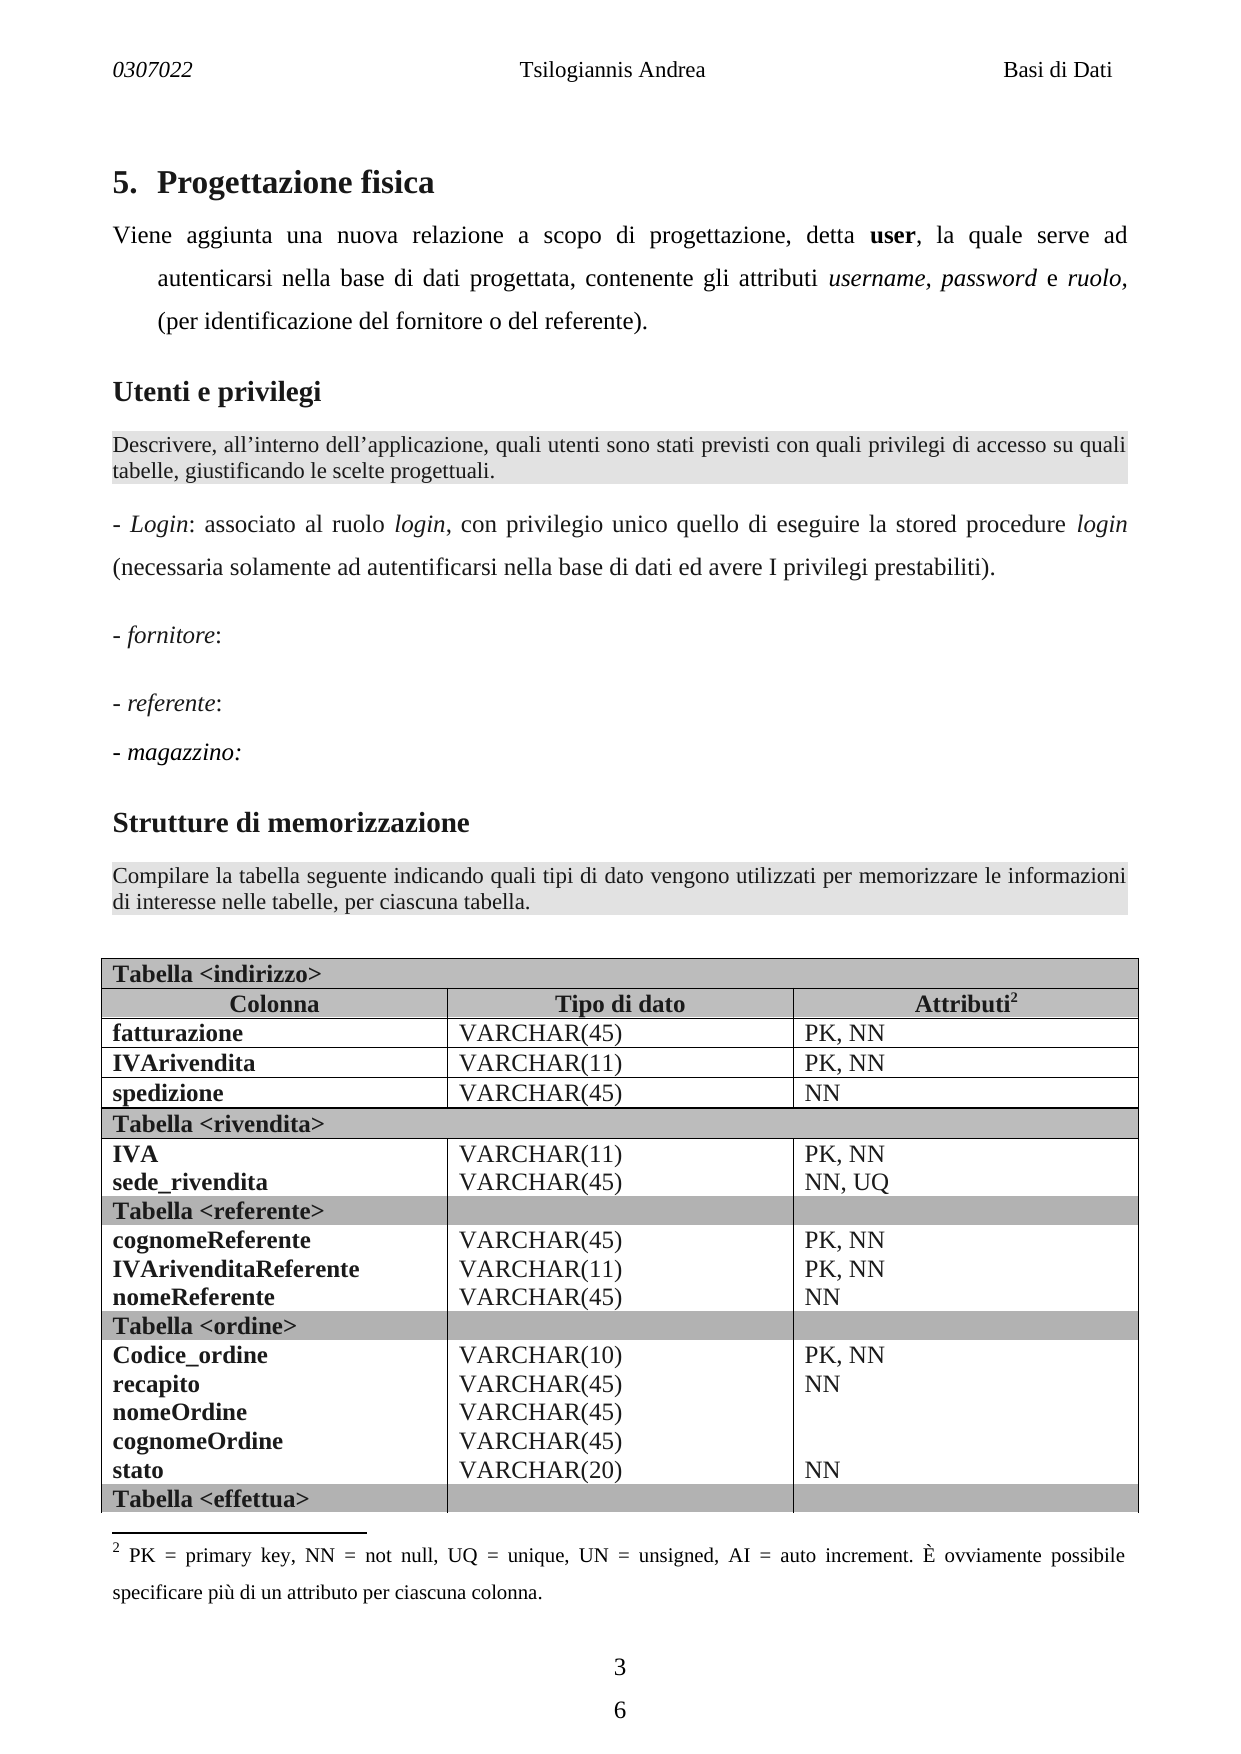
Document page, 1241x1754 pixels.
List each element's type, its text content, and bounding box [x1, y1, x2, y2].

table_cell [448, 1484, 793, 1512]
table_cell Codice_ordine [102, 1340, 447, 1369]
table_cell Tabella <ordine> [102, 1311, 447, 1340]
table_cell NN [794, 1283, 1138, 1311]
table_cell IVArivenditaReferente [102, 1254, 447, 1282]
table_cell VARCHAR(45) [448, 1369, 793, 1397]
table_cell VARCHAR(45) [448, 1168, 793, 1196]
table_cell Attributi [794, 989, 1138, 1017]
table_cell VARCHAR(45) [448, 1283, 793, 1311]
table_cell VARCHAR(11) [448, 1254, 793, 1282]
table_cell PK, NN [794, 1019, 1138, 1047]
table_cell NN [794, 1369, 1138, 1397]
subtitle - fornitore: [112, 620, 1128, 649]
subtitle - Login: associato al ruolo login, con privilegio unico quello di eseguire la stored procedure login (necessaria solamente ad autentificarsi nella base di dati ed avere I privilegi prestabiliti). [112, 509, 1128, 581]
table_cell cognomeOrdine [102, 1426, 447, 1455]
subtitle Strutture di memorizzazione [112, 806, 1128, 839]
table_header Tabella <rivendita> [102, 1109, 1138, 1138]
table_cell stato [102, 1455, 447, 1484]
table_cell nomeOrdine [102, 1398, 447, 1426]
text Compilare la tabella seguente indicando quali tipi di dato vengono utilizzati per memorizzare le informazioni di interesse nelle tabelle, per ciascuna tabella. [112, 862, 1128, 915]
table_cell VARCHAR(45) [448, 1426, 793, 1455]
table_cell Tabella <referente> [102, 1196, 447, 1225]
table_header VARCHAR(11) [448, 1139, 793, 1167]
table_cell cognomeReferente [102, 1225, 447, 1254]
table_cell VARCHAR(20) [448, 1455, 793, 1484]
table_cell PK, NN [794, 1225, 1138, 1254]
table_cell spedizione [102, 1078, 447, 1107]
table_cell Tabella <effettua> [102, 1484, 447, 1512]
table_cell NN, UQ [794, 1168, 1138, 1196]
table_cell VARCHAR(11) [448, 1048, 793, 1077]
table_cell VARCHAR(10) [448, 1340, 793, 1369]
table_header Tabella <indirizzo> [102, 959, 1138, 988]
table_cell sede_rivendita [102, 1168, 447, 1196]
text - magazzino: [112, 737, 1128, 766]
table_cell VARCHAR(45) [448, 1398, 793, 1426]
table_cell [794, 1196, 1138, 1225]
table_cell [794, 1311, 1138, 1340]
table_cell PK, NN [794, 1048, 1138, 1077]
table_cell PK, NN [794, 1254, 1138, 1282]
table_cell [794, 1398, 1138, 1426]
table_cell nomeReferente [102, 1283, 447, 1311]
table_header PK, NN [794, 1139, 1138, 1167]
text Viene aggiunta una nuova relazione a scopo di progettazione, detta user, la quale serve ad autenticarsi nella base di dati progettata, contenente gli attributi username, password e ruolo, (per identificazione del fornitore o del referente). [112, 220, 1128, 335]
table_cell NN [794, 1078, 1138, 1107]
table_cell VARCHAR(45) [448, 1078, 793, 1107]
subtitle Utenti e privilegi [112, 374, 1128, 408]
table_cell fatturazione [102, 1019, 447, 1047]
subtitle Progettazione fisica [112, 162, 1128, 201]
subtitle - referente: [112, 688, 1128, 717]
table_cell [794, 1484, 1138, 1512]
table_cell IVArivendita [102, 1048, 447, 1077]
table_cell [448, 1196, 793, 1225]
table_cell Tipo di dato [448, 989, 793, 1017]
table_header IVA [102, 1139, 447, 1167]
table_cell VARCHAR(45) [448, 1225, 793, 1254]
table_cell NN [794, 1455, 1138, 1484]
text Descrivere, all’interno dell’applicazione, quali utenti sono stati previsti con quali privilegi di accesso su quali tabelle, giustificando le scelte progettuali. [112, 431, 1128, 484]
table_cell PK, NN [794, 1340, 1138, 1369]
table_cell [794, 1426, 1138, 1455]
table_cell Colonna [102, 989, 447, 1017]
table_cell VARCHAR(45) [448, 1019, 793, 1047]
table_cell [448, 1311, 793, 1340]
table_cell recapito [102, 1369, 447, 1397]
